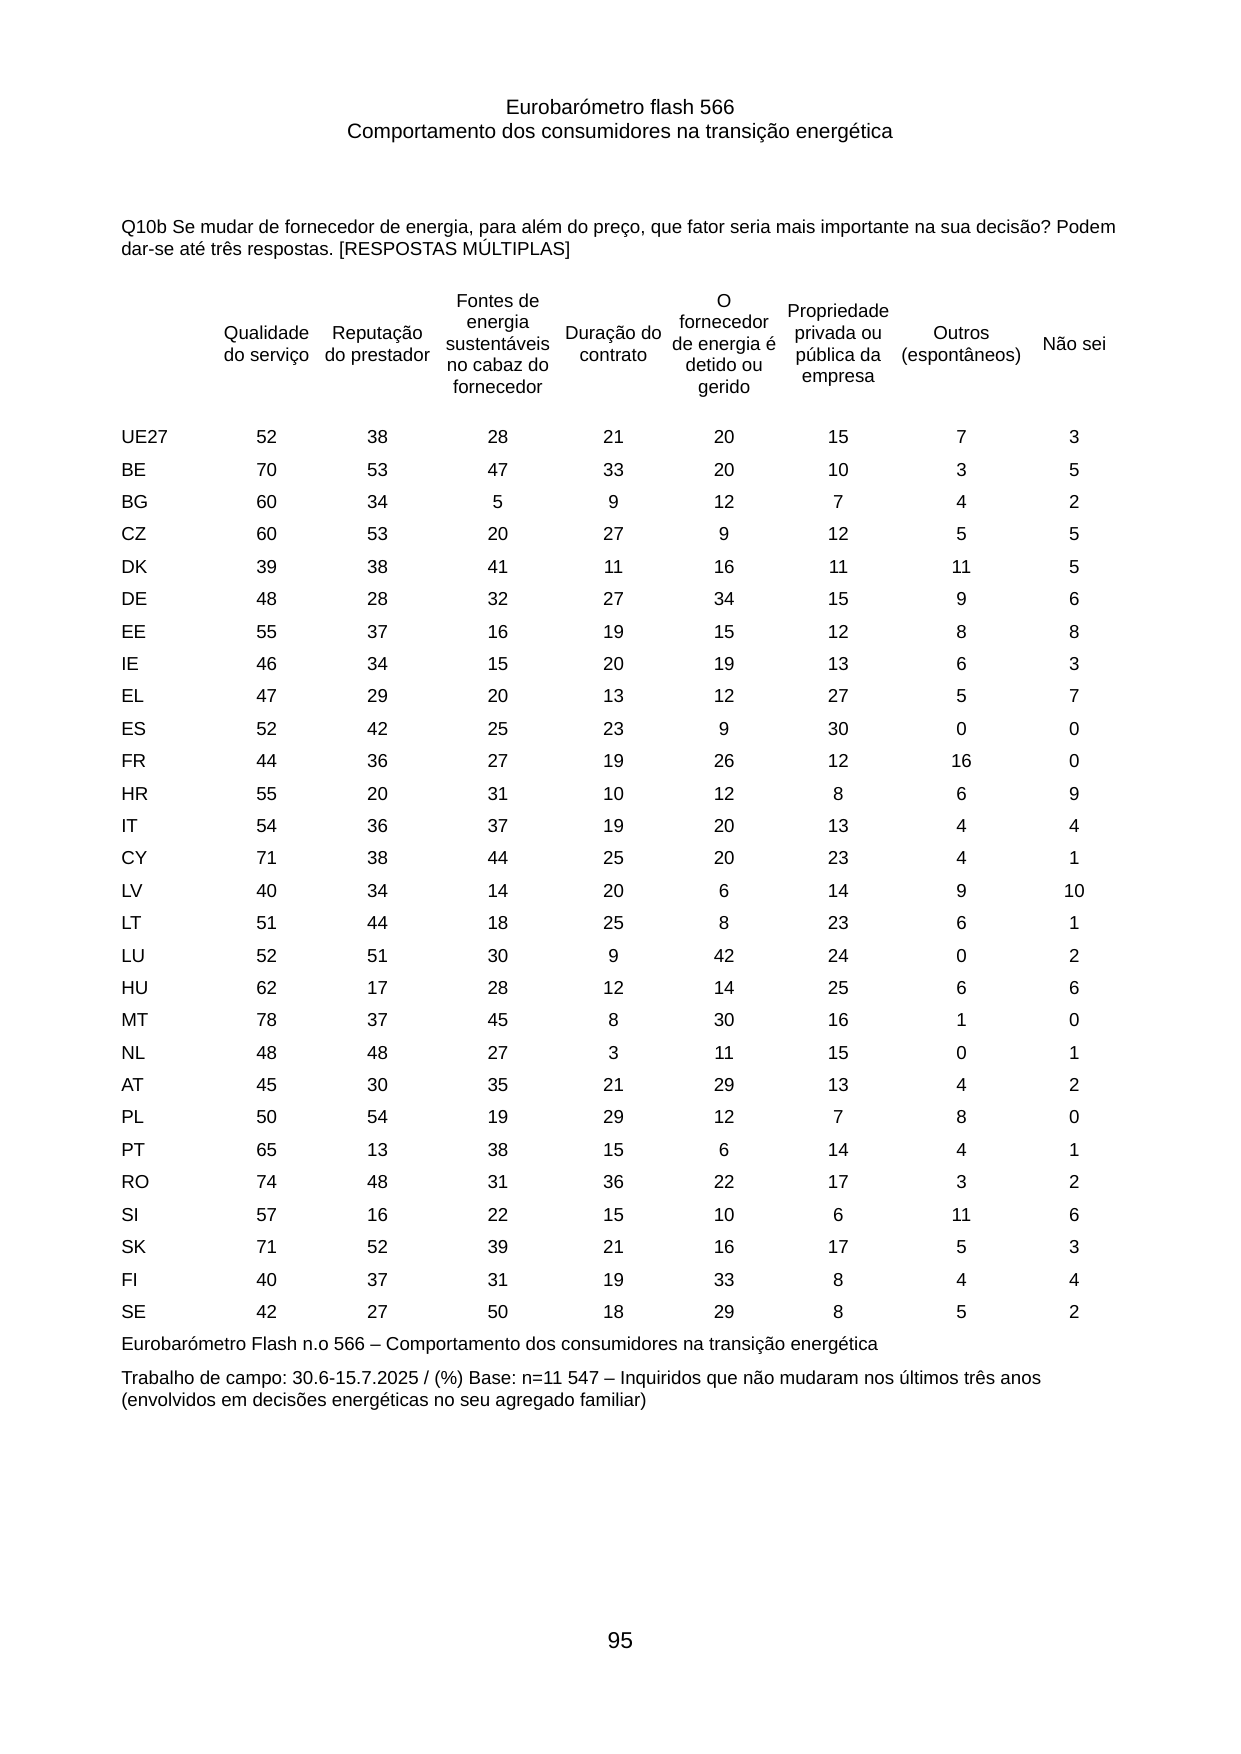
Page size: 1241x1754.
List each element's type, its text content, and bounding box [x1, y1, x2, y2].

table_cell 1 [1026, 1036, 1122, 1068]
table_cell 27 [437, 745, 559, 777]
table_cell 19 [559, 1263, 668, 1295]
table_cell 42 [215, 1295, 318, 1328]
table_cell BE [118, 453, 215, 485]
table_cell 60 [215, 485, 318, 518]
table_cell 20 [437, 680, 559, 712]
table_cell 9 [668, 712, 780, 744]
table_cell 30 [318, 1069, 437, 1101]
table_cell MT [118, 1004, 215, 1036]
table_cell O fornecedor de energia é detido ou gerido [668, 266, 780, 421]
table_cell 15 [559, 1133, 668, 1166]
table_cell IT [118, 809, 215, 842]
table_cell 47 [437, 453, 559, 485]
table_cell 65 [215, 1133, 318, 1166]
table_cell 8 [559, 1004, 668, 1036]
table_cell 9 [559, 485, 668, 518]
table_cell 1 [1026, 1133, 1122, 1166]
table_cell HU [118, 971, 215, 1004]
table_cell 6 [896, 777, 1026, 809]
table_cell 14 [668, 971, 780, 1004]
table_cell 12 [780, 518, 896, 550]
table_cell 17 [780, 1231, 896, 1263]
table_cell 70 [215, 453, 318, 485]
table_cell 36 [318, 745, 437, 777]
table_cell 15 [668, 615, 780, 647]
table_cell 4 [896, 485, 1026, 518]
table_cell 23 [559, 712, 668, 744]
table_cell 11 [559, 550, 668, 583]
table_cell 20 [668, 421, 780, 453]
table_cell 20 [437, 518, 559, 550]
table_cell 5 [1026, 550, 1122, 583]
table_cell 9 [1026, 777, 1122, 809]
table_cell 15 [559, 1198, 668, 1231]
table_cell 6 [1026, 583, 1122, 615]
table_cell 17 [780, 1166, 896, 1198]
table_cell 44 [437, 842, 559, 874]
table_cell 11 [896, 550, 1026, 583]
table_cell 8 [1026, 615, 1122, 647]
table_cell 23 [780, 842, 896, 874]
table_cell 6 [780, 1198, 896, 1231]
table_cell 12 [668, 777, 780, 809]
table_cell 21 [559, 1069, 668, 1101]
table_cell 16 [318, 1198, 437, 1231]
table_cell FR [118, 745, 215, 777]
table_cell 30 [437, 939, 559, 971]
table_cell 45 [215, 1069, 318, 1101]
table_cell 55 [215, 615, 318, 647]
table_cell 22 [437, 1198, 559, 1231]
table_cell 16 [437, 615, 559, 647]
table_cell LV [118, 874, 215, 907]
table_cell 20 [318, 777, 437, 809]
table_cell 38 [437, 1133, 559, 1166]
table_cell Reputação do prestador [318, 266, 437, 421]
table_cell 3 [1026, 1231, 1122, 1263]
table_cell 23 [780, 907, 896, 939]
table_cell 33 [668, 1263, 780, 1295]
table_cell HR [118, 777, 215, 809]
table_cell Eurobarómetro Flash n.o 566 – Comportamento dos consumidores na transição energética [118, 1328, 1122, 1360]
table_cell DK [118, 550, 215, 583]
table_cell 39 [215, 550, 318, 583]
table_cell 12 [668, 1101, 780, 1133]
table_cell Fontes de energia sustentáveis no cabaz do fornecedor [437, 266, 559, 421]
table_cell 55 [215, 777, 318, 809]
table_cell 10 [1026, 874, 1122, 907]
table_cell 0 [896, 1036, 1026, 1068]
table_cell 31 [437, 777, 559, 809]
table_cell 57 [215, 1198, 318, 1231]
table_cell Duração do contrato [559, 266, 668, 421]
table_cell 18 [559, 1295, 668, 1328]
table_cell 29 [668, 1295, 780, 1328]
table_cell 11 [668, 1036, 780, 1068]
table_cell 6 [896, 907, 1026, 939]
table_cell 62 [215, 971, 318, 1004]
table_cell CY [118, 842, 215, 874]
table_cell 11 [780, 550, 896, 583]
table_cell 10 [780, 453, 896, 485]
table_cell 16 [668, 550, 780, 583]
table_cell 16 [668, 1231, 780, 1263]
table_cell 34 [318, 485, 437, 518]
table_cell 6 [896, 971, 1026, 1004]
table_cell 6 [896, 648, 1026, 680]
table_cell 7 [780, 485, 896, 518]
table_cell 4 [1026, 1263, 1122, 1295]
table_cell 40 [215, 874, 318, 907]
table_cell 52 [215, 712, 318, 744]
table_cell 52 [215, 939, 318, 971]
table_cell 6 [1026, 971, 1122, 1004]
table_cell 37 [318, 1263, 437, 1295]
table_cell 44 [215, 745, 318, 777]
table_cell 16 [896, 745, 1026, 777]
table_cell 26 [668, 745, 780, 777]
table_cell 42 [668, 939, 780, 971]
table_cell BG [118, 485, 215, 518]
table_cell 6 [668, 1133, 780, 1166]
table_cell 37 [437, 809, 559, 842]
table_cell 3 [1026, 648, 1122, 680]
table_cell 0 [896, 712, 1026, 744]
table_cell 36 [559, 1166, 668, 1198]
table_cell 60 [215, 518, 318, 550]
table_cell 35 [437, 1069, 559, 1101]
table_cell PL [118, 1101, 215, 1133]
table_cell SI [118, 1198, 215, 1231]
table_cell 8 [668, 907, 780, 939]
table_cell 48 [318, 1036, 437, 1068]
table_cell 71 [215, 1231, 318, 1263]
table_cell 71 [215, 842, 318, 874]
table_cell 13 [780, 1069, 896, 1101]
table_cell 32 [437, 583, 559, 615]
table_cell 12 [559, 971, 668, 1004]
table_cell 9 [896, 874, 1026, 907]
table_cell 0 [896, 939, 1026, 971]
table_cell PT [118, 1133, 215, 1166]
table_cell 31 [437, 1263, 559, 1295]
table_cell 38 [318, 550, 437, 583]
table_cell 10 [668, 1198, 780, 1231]
table_cell 0 [1026, 1004, 1122, 1036]
table_cell 38 [318, 842, 437, 874]
table_cell 2 [1026, 1166, 1122, 1198]
table_cell 0 [1026, 745, 1122, 777]
table_cell LT [118, 907, 215, 939]
table_cell UE27 [118, 421, 215, 453]
table_cell 3 [559, 1036, 668, 1068]
table_cell 5 [1026, 518, 1122, 550]
table_cell 30 [668, 1004, 780, 1036]
table_cell 30 [780, 712, 896, 744]
table_cell EL [118, 680, 215, 712]
table_cell 3 [896, 1166, 1026, 1198]
table_cell NL [118, 1036, 215, 1068]
table_cell 5 [896, 518, 1026, 550]
table_cell 24 [780, 939, 896, 971]
table_header Q10b Se mudar de fornecedor de energia, para além do preço, que fator seria mais importante na sua decisão? Podem dar-se até três respostas. [RESPOSTAS MÚLTIPLAS] [118, 209, 1122, 266]
table_cell IE [118, 648, 215, 680]
table_cell 28 [437, 421, 559, 453]
table_cell 7 [1026, 680, 1122, 712]
table_cell 15 [780, 421, 896, 453]
table_cell 5 [896, 1295, 1026, 1328]
table_cell 78 [215, 1004, 318, 1036]
table_cell 44 [318, 907, 437, 939]
table_cell 48 [215, 1036, 318, 1068]
table_cell 34 [668, 583, 780, 615]
table_cell 50 [215, 1101, 318, 1133]
table_cell 20 [668, 842, 780, 874]
table_cell 11 [896, 1198, 1026, 1231]
table_cell 18 [437, 907, 559, 939]
table_cell 45 [437, 1004, 559, 1036]
table_cell 2 [1026, 1069, 1122, 1101]
table_cell 54 [318, 1101, 437, 1133]
table_cell 52 [215, 421, 318, 453]
table_cell 39 [437, 1231, 559, 1263]
table_cell 19 [559, 809, 668, 842]
table_cell 19 [559, 745, 668, 777]
table_cell Propriedade privada ou pública da empresa [780, 266, 896, 421]
table_cell 4 [896, 1133, 1026, 1166]
table_cell 27 [318, 1295, 437, 1328]
table_cell [118, 266, 215, 421]
table_cell 12 [780, 615, 896, 647]
table_cell 27 [559, 583, 668, 615]
table_cell 53 [318, 453, 437, 485]
table_cell 20 [668, 809, 780, 842]
table_cell 20 [668, 453, 780, 485]
table_cell 33 [559, 453, 668, 485]
table_cell 9 [896, 583, 1026, 615]
table_cell 38 [318, 421, 437, 453]
table_cell 13 [318, 1133, 437, 1166]
table_cell 36 [318, 809, 437, 842]
table_cell 15 [437, 648, 559, 680]
table_cell 14 [780, 874, 896, 907]
table_cell 13 [780, 809, 896, 842]
table_cell EE [118, 615, 215, 647]
table_cell ES [118, 712, 215, 744]
table_cell 25 [559, 842, 668, 874]
table_cell 0 [1026, 712, 1122, 744]
table_cell 8 [780, 1295, 896, 1328]
table_cell 21 [559, 421, 668, 453]
table_cell LU [118, 939, 215, 971]
table_cell 40 [215, 1263, 318, 1295]
table_cell FI [118, 1263, 215, 1295]
table_cell 7 [780, 1101, 896, 1133]
table_cell 54 [215, 809, 318, 842]
table_cell Qualidade do serviço [215, 266, 318, 421]
table_cell 27 [559, 518, 668, 550]
table_cell 3 [1026, 421, 1122, 453]
table_cell 16 [780, 1004, 896, 1036]
table_cell 19 [559, 615, 668, 647]
table_cell 8 [780, 1263, 896, 1295]
table_cell 25 [559, 907, 668, 939]
table_cell 53 [318, 518, 437, 550]
table_cell 5 [896, 680, 1026, 712]
table_cell 4 [896, 1069, 1026, 1101]
table_cell 51 [215, 907, 318, 939]
table_cell 6 [668, 874, 780, 907]
table_cell 15 [780, 583, 896, 615]
table_cell 28 [318, 583, 437, 615]
table_cell DE [118, 583, 215, 615]
table_cell 27 [437, 1036, 559, 1068]
table_cell Outros (espontâneos) [896, 266, 1026, 421]
table_cell 25 [437, 712, 559, 744]
table_cell 20 [559, 648, 668, 680]
table_cell 52 [318, 1231, 437, 1263]
table_cell 8 [780, 777, 896, 809]
table_cell 37 [318, 1004, 437, 1036]
table_cell 7 [896, 421, 1026, 453]
table_cell 27 [780, 680, 896, 712]
table_cell 28 [437, 971, 559, 1004]
table_cell CZ [118, 518, 215, 550]
table_cell 8 [896, 615, 1026, 647]
table_cell 50 [437, 1295, 559, 1328]
table_cell 9 [668, 518, 780, 550]
table_cell 4 [896, 1263, 1026, 1295]
table_cell 4 [896, 842, 1026, 874]
table_cell 37 [318, 615, 437, 647]
table_cell 1 [1026, 907, 1122, 939]
table_cell 22 [668, 1166, 780, 1198]
table_cell SK [118, 1231, 215, 1263]
table_cell 14 [780, 1133, 896, 1166]
table_cell 6 [1026, 1198, 1122, 1231]
table_cell 46 [215, 648, 318, 680]
table_cell 41 [437, 550, 559, 583]
table_cell 20 [559, 874, 668, 907]
table_cell 51 [318, 939, 437, 971]
table_cell 10 [559, 777, 668, 809]
table_cell 14 [437, 874, 559, 907]
table_cell 8 [896, 1101, 1026, 1133]
table_cell 74 [215, 1166, 318, 1198]
table_cell 31 [437, 1166, 559, 1198]
table_cell 0 [1026, 1101, 1122, 1133]
table_cell RO [118, 1166, 215, 1198]
table_cell 13 [780, 648, 896, 680]
table_cell 4 [896, 809, 1026, 842]
table_cell 5 [437, 485, 559, 518]
table_cell 34 [318, 874, 437, 907]
table_cell 25 [780, 971, 896, 1004]
table_cell Não sei [1026, 266, 1122, 421]
table_cell 9 [559, 939, 668, 971]
table_cell 15 [780, 1036, 896, 1068]
table_cell 5 [1026, 453, 1122, 485]
table_cell SE [118, 1295, 215, 1328]
table_cell 2 [1026, 1295, 1122, 1328]
table_cell 12 [668, 680, 780, 712]
table_cell 42 [318, 712, 437, 744]
table_cell 1 [896, 1004, 1026, 1036]
table_cell 48 [215, 583, 318, 615]
table_cell 12 [780, 745, 896, 777]
table_cell 2 [1026, 939, 1122, 971]
table_cell 34 [318, 648, 437, 680]
table_cell Trabalho de campo: 30.6-15.7.2025 / (%) Base: n=11 547 – Inquiridos que não mudaram nos últimos três anos (envolvidos em decisões energéticas no seu agregado familiar) [118, 1360, 1122, 1417]
table_cell 48 [318, 1166, 437, 1198]
table_cell 17 [318, 971, 437, 1004]
table_cell 21 [559, 1231, 668, 1263]
table_cell 29 [318, 680, 437, 712]
table_cell 19 [437, 1101, 559, 1133]
table_cell 3 [896, 453, 1026, 485]
table_cell 29 [668, 1069, 780, 1101]
table_cell 4 [1026, 809, 1122, 842]
table_cell AT [118, 1069, 215, 1101]
table_cell 2 [1026, 485, 1122, 518]
table_cell 1 [1026, 842, 1122, 874]
table_cell 5 [896, 1231, 1026, 1263]
table_cell 47 [215, 680, 318, 712]
table_cell 13 [559, 680, 668, 712]
table_cell 19 [668, 648, 780, 680]
table_cell 12 [668, 485, 780, 518]
table_cell 29 [559, 1101, 668, 1133]
